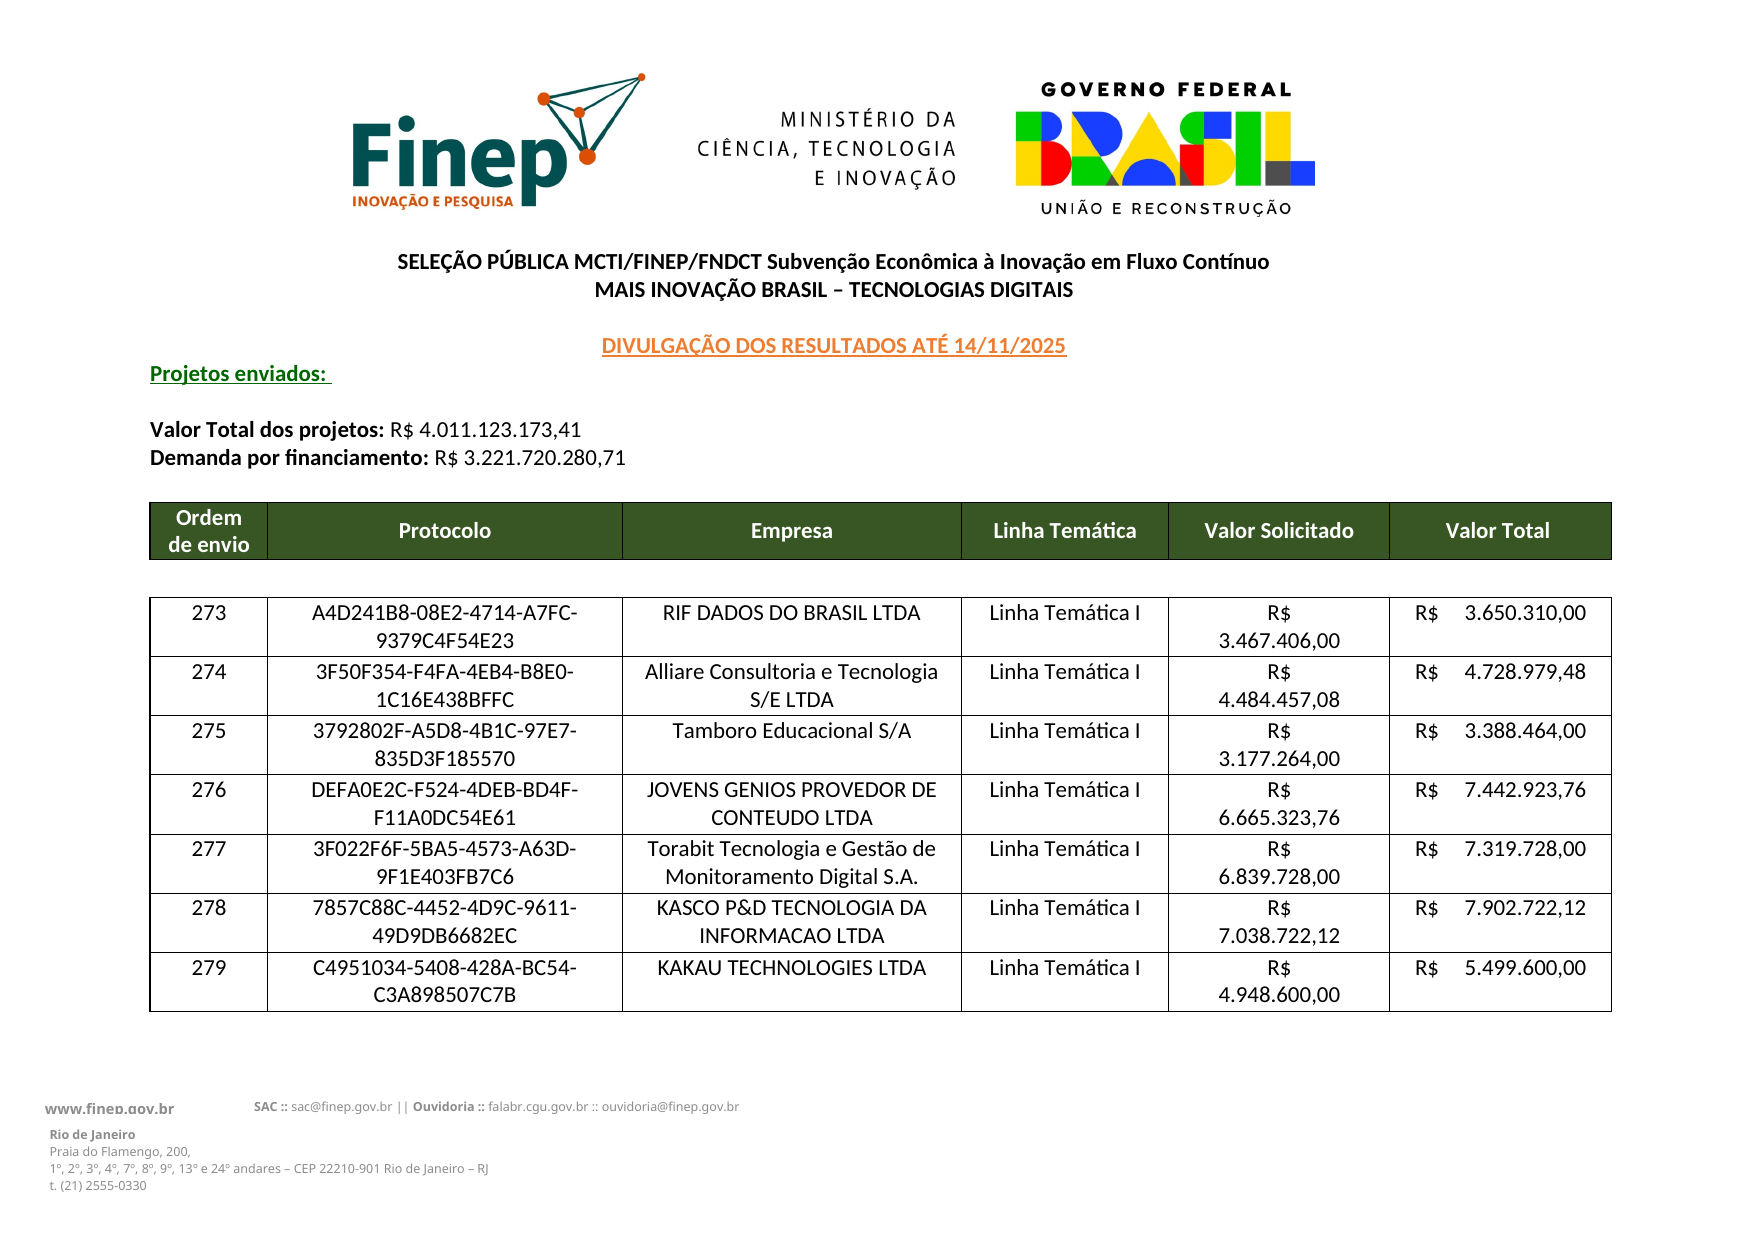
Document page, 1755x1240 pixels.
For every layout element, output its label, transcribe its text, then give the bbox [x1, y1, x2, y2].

table_cell R$ 7.442.923,76 [1390, 775, 1611, 833]
table_cell R$ 4.484.457,08 [1169, 657, 1389, 715]
table_cell Linha Temática I [962, 657, 1168, 715]
table_cell RIF DADOS DO BRASIL LTDA [623, 598, 961, 656]
table_cell R$ 4.948.600,00 [1169, 953, 1389, 1011]
table_cell 7857C88C-4452-4D9C-9611-49D9DB6682EC [268, 894, 622, 952]
table_cell KAKAU TECHNOLOGIES LTDA [623, 953, 961, 1011]
table_cell Tamboro Educacional S/A [623, 716, 961, 774]
table_cell R$ 7.038.722,12 [1169, 894, 1389, 952]
table_cell A4D241B8-08E2-4714-A7FC-9379C4F54E23 [268, 598, 622, 656]
table_cell R$ 7.319.728,00 [1390, 835, 1611, 892]
table_cell Torabit Tecnologia e Gestão de Monitoramento Digital S.A. [623, 835, 961, 892]
table_cell 275 [151, 716, 267, 774]
table_cell DEFA0E2C-F524-4DEB-BD4F-F11A0DC54E61 [268, 775, 622, 833]
table_cell R$ 6.665.323,76 [1169, 775, 1389, 833]
table_cell Linha Temática I [962, 835, 1168, 892]
table_cell R$ 3.388.464,00 [1390, 716, 1611, 774]
table_cell R$ 3.650.310,00 [1390, 598, 1611, 656]
table_cell Linha Temática I [962, 894, 1168, 952]
table_cell JOVENS GENIOS PROVEDOR DE CONTEUDO LTDA [623, 775, 961, 833]
table_cell 3792802F-A5D8-4B1C-97E7-835D3F185570 [268, 716, 622, 774]
table_cell 278 [151, 894, 267, 952]
table_cell 279 [151, 953, 267, 1011]
table_cell 276 [151, 775, 267, 833]
table_cell R$ 6.839.728,00 [1169, 835, 1389, 892]
table_cell KASCO P&D TECNOLOGIA DA INFORMACAO LTDA [623, 894, 961, 952]
table_cell R$ 4.728.979,48 [1390, 657, 1611, 715]
table_cell Linha Temática I [962, 775, 1168, 833]
table_cell R$ 5.499.600,00 [1390, 953, 1611, 1011]
table_cell R$ 3.467.406,00 [1169, 598, 1389, 656]
table_cell 3F50F354-F4FA-4EB4-B8E0-1C16E438BFFC [268, 657, 622, 715]
table_cell 273 [151, 598, 267, 656]
table_cell Linha Temática I [962, 953, 1168, 1011]
table_cell Linha Temática I [962, 716, 1168, 774]
table_cell 277 [151, 835, 267, 892]
table_cell Alliare Consultoria e Tecnologia S/E LTDA [623, 657, 961, 715]
table_cell R$ 7.902.722,12 [1390, 894, 1611, 952]
table_cell C4951034-5408-428A-BC54-C3A898507C7B [268, 953, 622, 1011]
table_cell Linha Temática I [962, 598, 1168, 656]
table_cell 3F022F6F-5BA5-4573-A63D-9F1E403FB7C6 [268, 835, 622, 892]
table_cell 274 [151, 657, 267, 715]
table_cell R$ 3.177.264,00 [1169, 716, 1389, 774]
